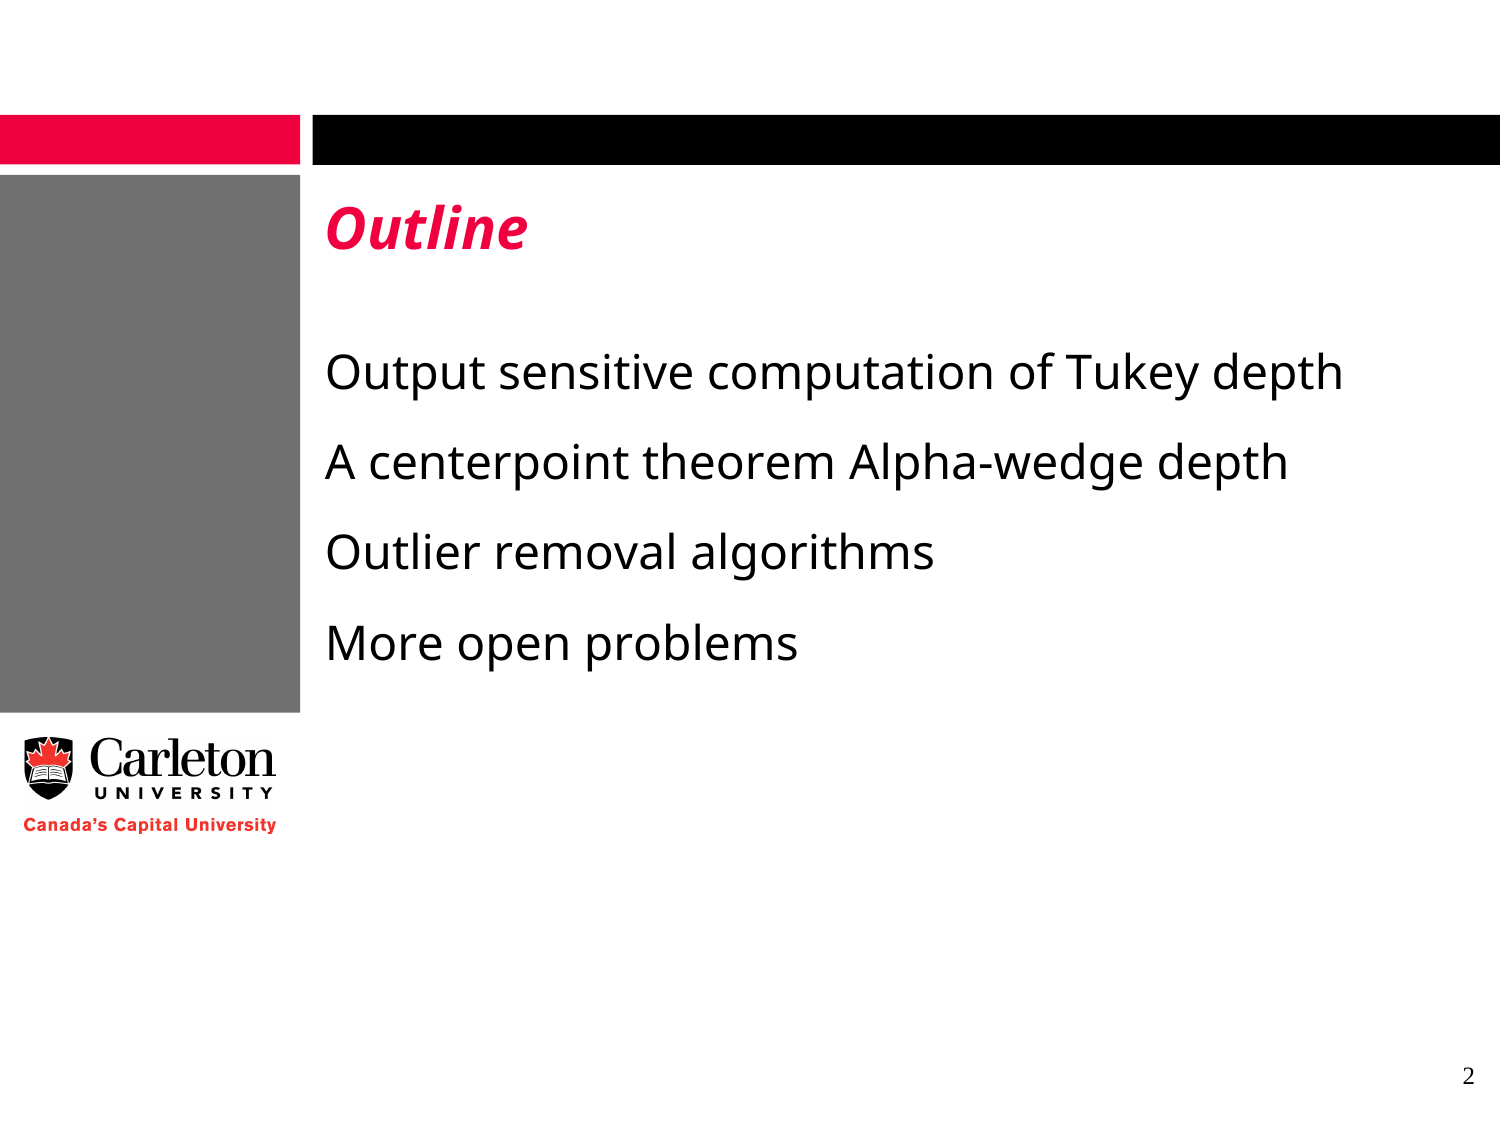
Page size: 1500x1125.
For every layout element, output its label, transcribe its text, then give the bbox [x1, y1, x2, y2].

list Output sensitive computation of Tukey depth A centerpoint theorem Alpha-wedge depth Outlier removal algorithms More open problems [324, 324, 1450, 1051]
title Outline [324, 187, 1450, 324]
picture [24, 737, 276, 834]
